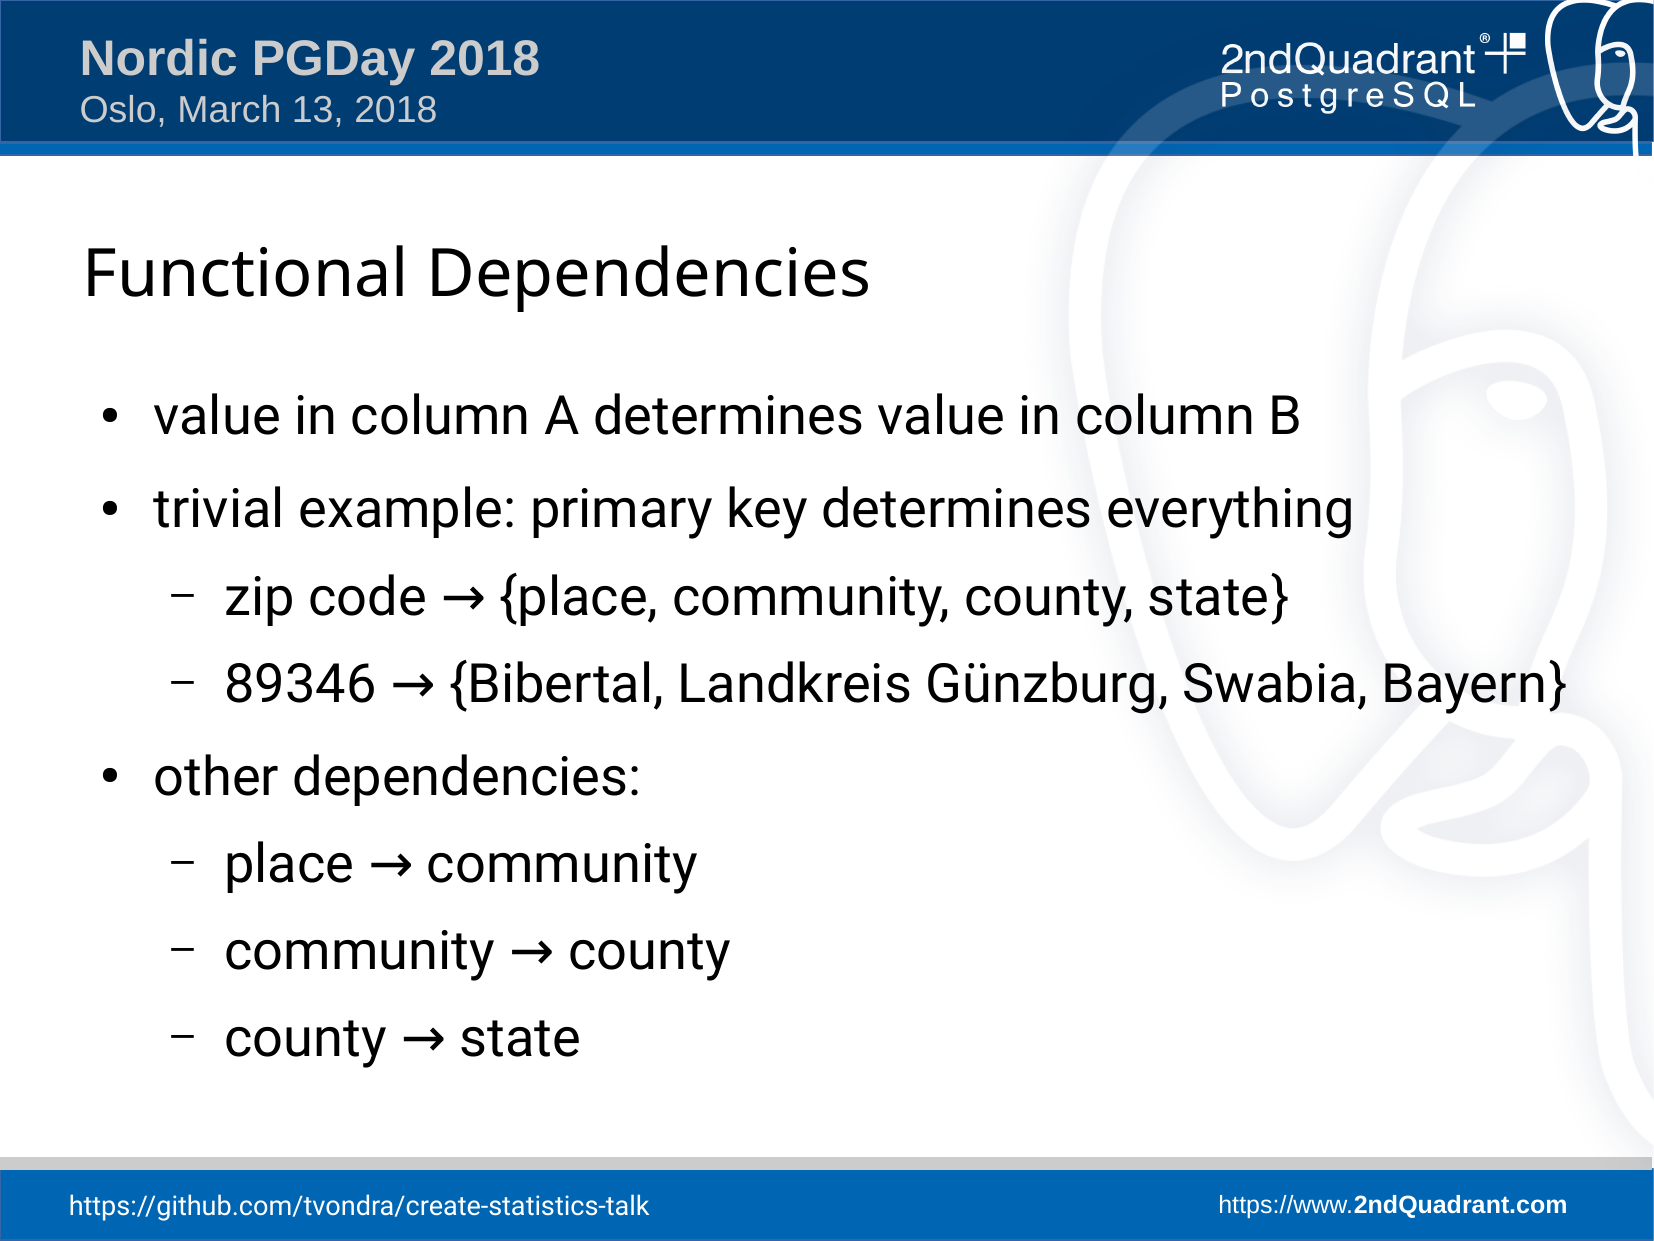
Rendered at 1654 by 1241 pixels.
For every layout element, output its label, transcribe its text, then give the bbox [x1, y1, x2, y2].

list value in column A determines value in column B trivial example: primary key determines everything zip code → {place, community, county, state} 89346 → {Bibertal, Landkreis Günzburg, Swabia, Bayern} other dependencies: place → community community → county county → state [82, 384, 1571, 1104]
title Functional Dependencies [82, 167, 1571, 375]
picture [632, 0, 1654, 1241]
